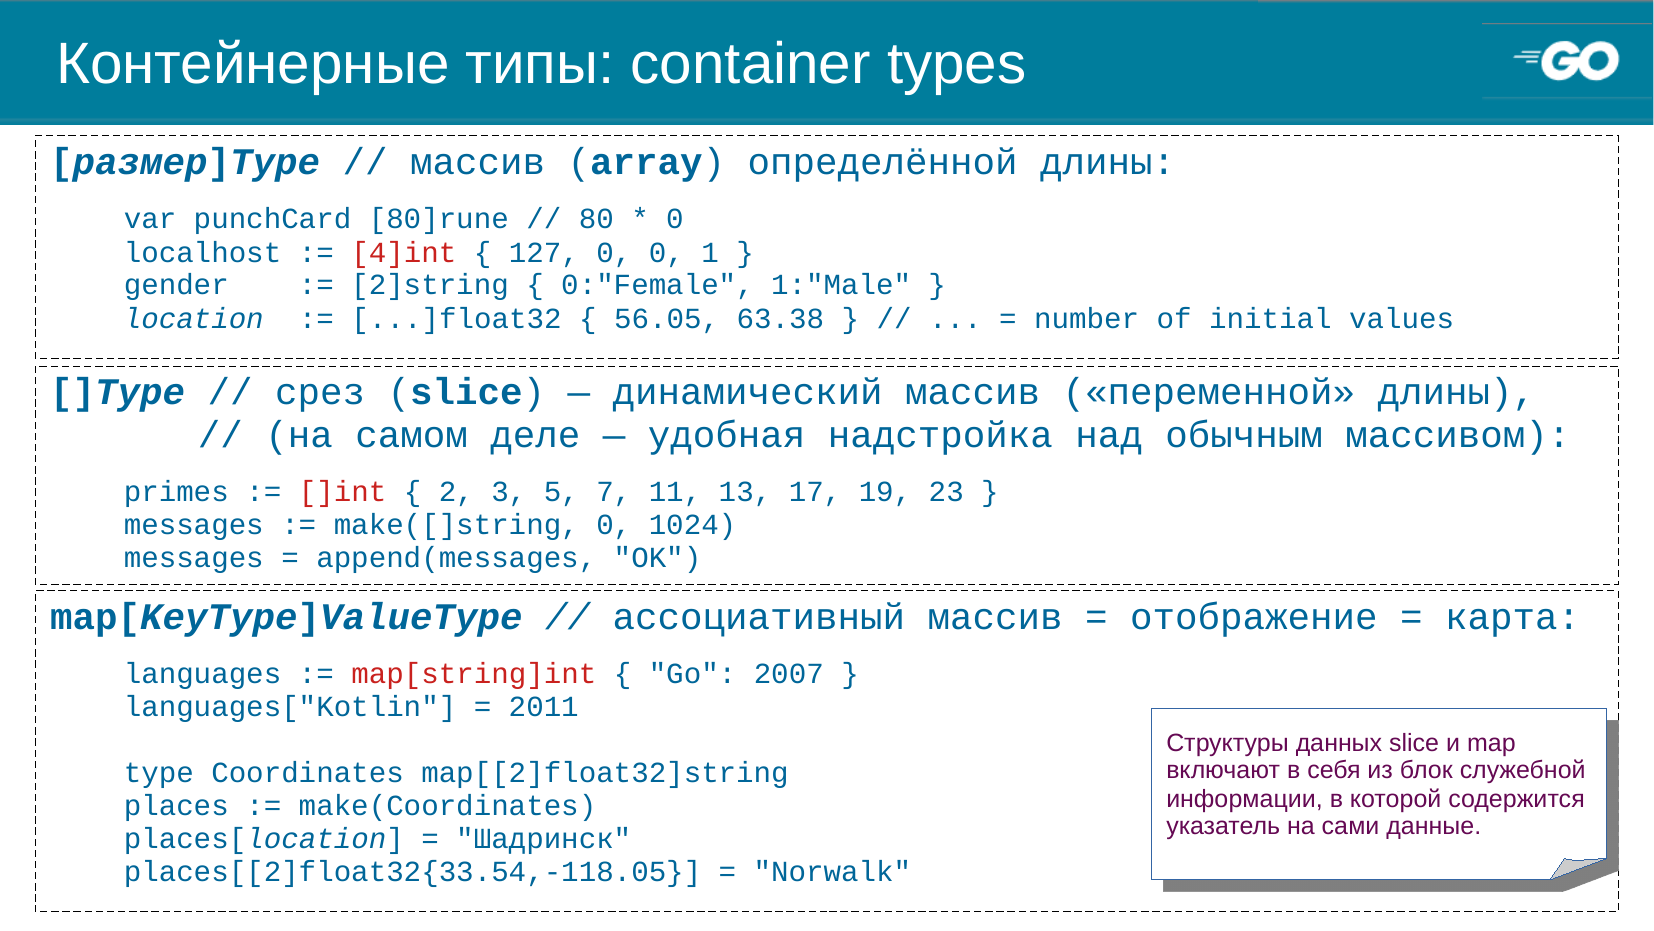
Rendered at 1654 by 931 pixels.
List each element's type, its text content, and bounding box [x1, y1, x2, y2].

text_box []Type // срез (slice) — динамический массив («переменной» длины), // (на самом деле — удобная надстройка над обычным массивом): primes := []int { 2, 3, 5, 7, 11, 13, 17, 19, 23 } messages := make([]string, 0, 1024) messages = append(messages, "OK") [35, 366, 1619, 585]
picture [1542, 41, 1619, 81]
text_box Структуры данных slice и map включают в себя из блок служебной информации, в которой содержится указатель на сами данные. [1151, 708, 1607, 880]
text_box Контейнерные типы: container types [41, 23, 1495, 104]
text_box [размер]Type // массив (array) определённой длины: var punchCard [80]rune // 80 * 0 localhost := [4]int { 127, 0, 0, 1 } gender := [2]string { 0:"Female", 1:"Male" } location := [...]float32 { 56.05, 63.38 } // ... = number of initial values [35, 135, 1619, 359]
text_box map[KeyType]ValueType // ассоциативный массив = отображение = карта: languages := map[string]int { "Go": 2007 } languages["Kotlin"] = 2011 type Coordinates map[[2]float32]string places := make(Coordinates) places[location] = "Шадринск" places[[2]float32{33.54,-118.05}] = "Norwalk" [35, 590, 1619, 912]
